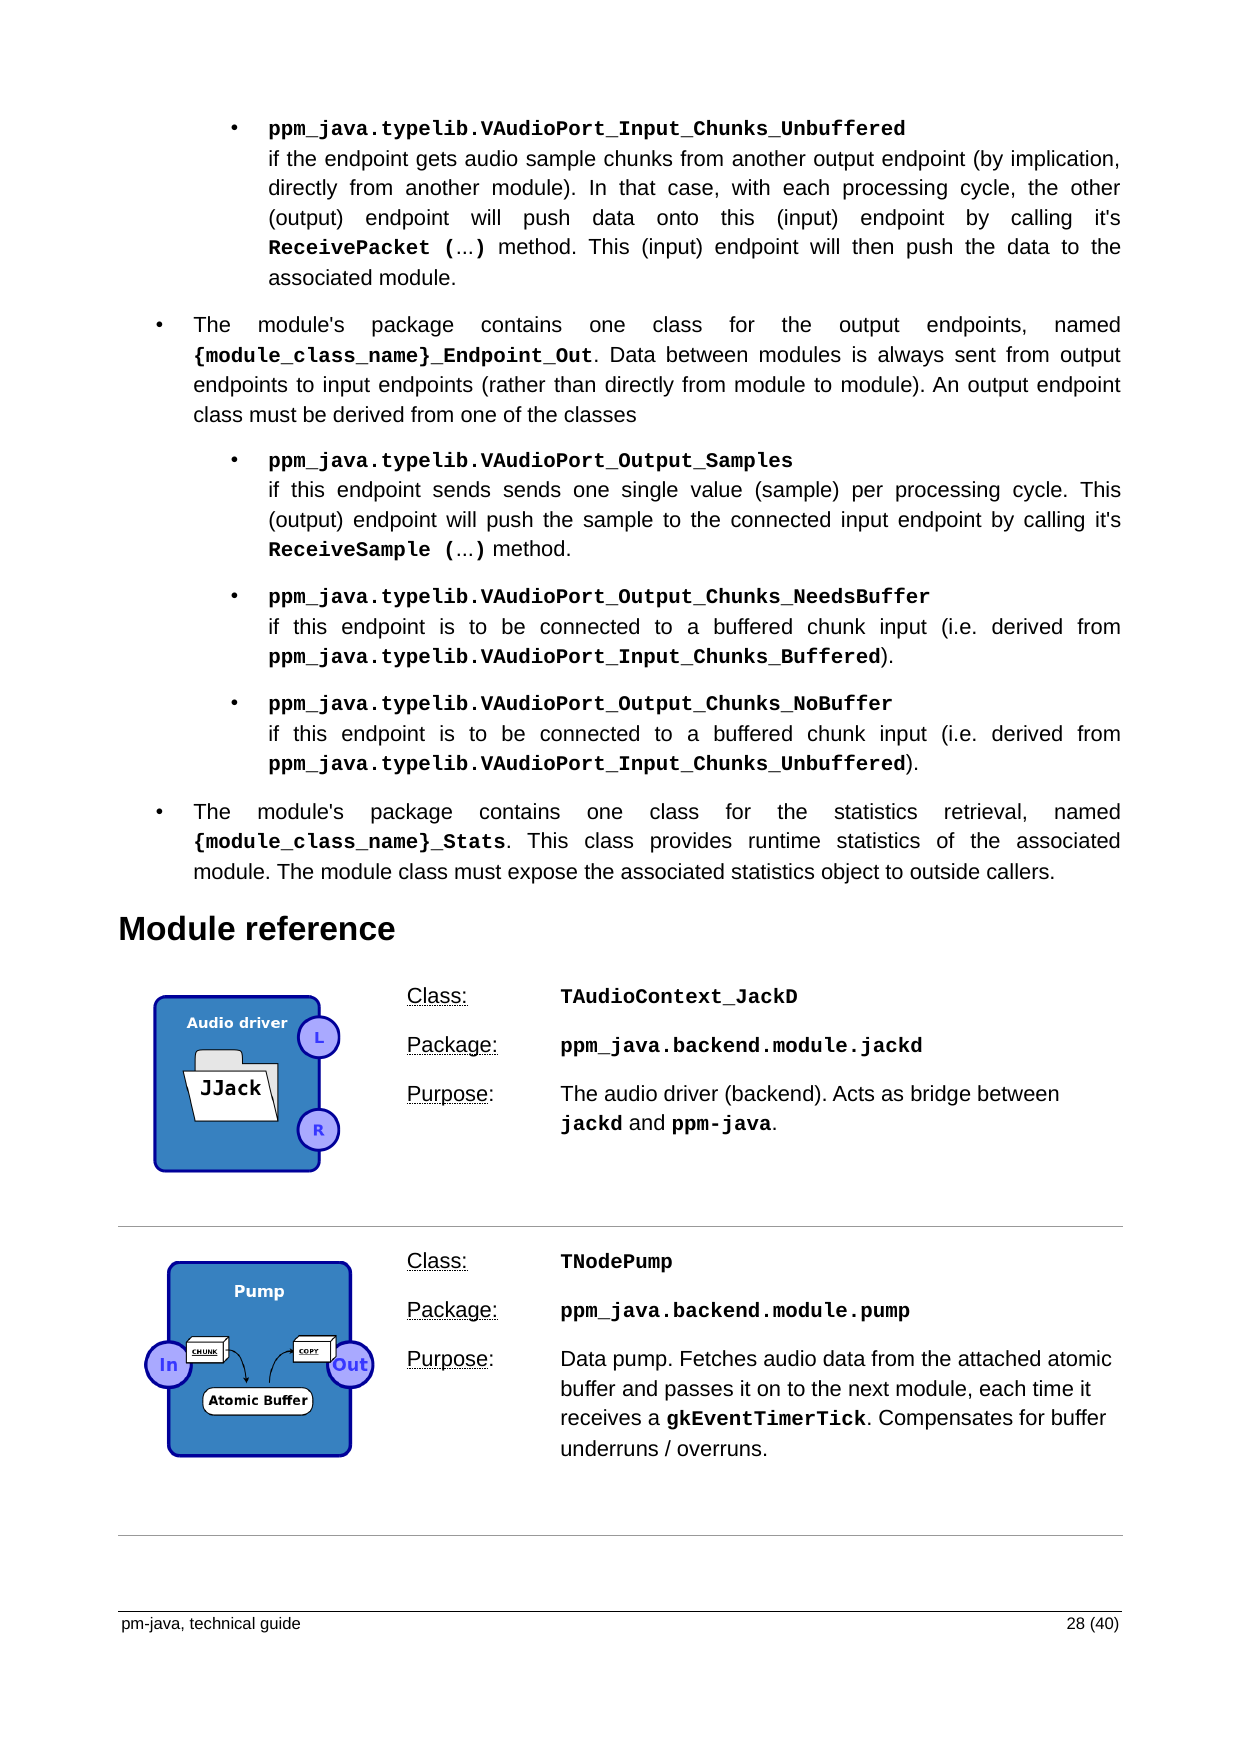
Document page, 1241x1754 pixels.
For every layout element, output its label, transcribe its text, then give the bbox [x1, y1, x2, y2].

subtitle Module reference [118, 910, 1122, 948]
picture [153, 995, 341, 1173]
picture [144, 1261, 375, 1458]
list ppm_java.typelib.VAudioPort_Input_Chunks_Unbuffered if the endpoint gets audio sample chunks from another output endpoint (by implication, directly from another module). In that case, with each processing cycle, the other (output) endpoint will push data onto this (input) endpoint by calling it's ReceivePacket (...) method. This (input) endpoint will then push the data to the associated module. [231, 118, 1122, 290]
table_header [118, 960, 401, 1226]
list The module's package contains one class for the statistics retrieval, named {module_class_name}_Stats. This class provides runtime statistics of the associated module. The module class must expose the associated statistics object to outside callers. [156, 799, 1122, 884]
table_header Class: TAudioContext_JackD Package: ppm_java.backend.module.jackd Purpose: The audio driver (backend). Acts as bridge between jackd and ppm-java. [401, 960, 1123, 1226]
list The module's package contains one class for the output endpoints, named {module_class_name}_Endpoint_Out. Data between modules is always sent from output endpoints to input endpoints (rather than directly from module to module). An output endpoint class must be derived from one of the classes [156, 313, 1122, 427]
list ppm_java.typelib.VAudioPort_Output_Chunks_NeedsBuffer if this endpoint is to be connected to a buffered chunk input (i.e. derived from ppm_java.typelib.VAudioPort_Input_Chunks_Buffered). [231, 586, 1122, 670]
list ppm_java.typelib.VAudioPort_Output_Chunks_NoBuffer if this endpoint is to be connected to a buffered chunk input (i.e. derived from ppm_java.typelib.VAudioPort_Input_Chunks_Unbuffered). [231, 693, 1122, 777]
table_cell Class: TNodePump Package: ppm_java.backend.module.pump Purpose: Data pump. Fetches audio data from the attached atomic buffer and passes it on to the next module, each time it receives a gkEventTimerTick. Compensates for buffer underruns / overruns. [401, 1227, 1123, 1535]
list ppm_java.typelib.VAudioPort_Output_Samples if this endpoint sends sends one single value (sample) per processing cycle. This (output) endpoint will push the sample to the connected input endpoint by calling it's ReceiveSample (...) method. [231, 449, 1122, 563]
table_cell [118, 1227, 401, 1457]
table_cell [118, 1458, 401, 1535]
